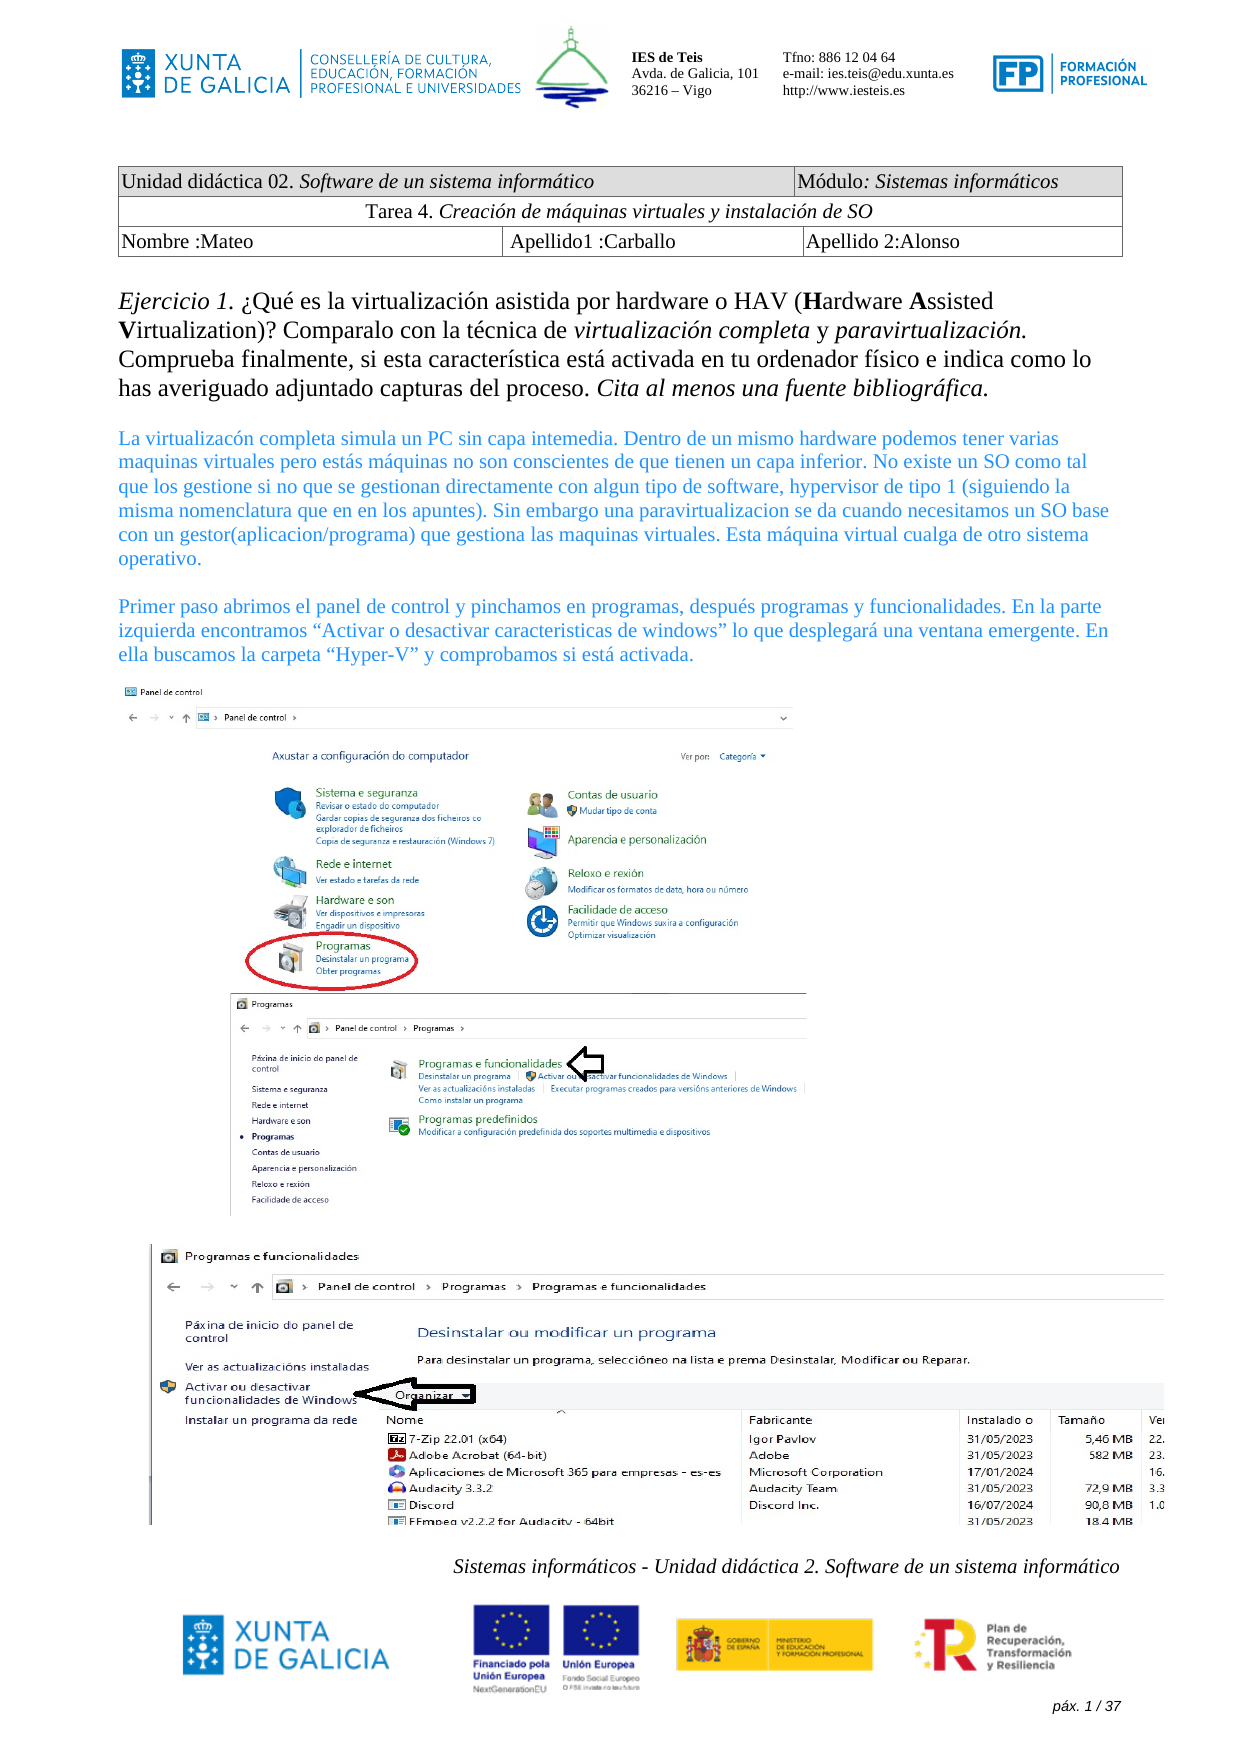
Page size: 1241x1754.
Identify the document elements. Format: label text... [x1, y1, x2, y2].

table_cell Nombre :Mateo [119, 227, 502, 256]
picture [182, 1593, 1085, 1700]
text Primer paso abrimos el panel de control y pinchamos en programas, después programas y funcionalidades. En la parte izquierda encontramos “Activar o desactivar caracteristicas de windows” lo que desplegará una ventana emergente. En ella buscamos la carpeta “Hyper-V” y comprobamos si está activada. [118, 594, 1122, 666]
text Comprueba finalmente, si esta característica está activada en tu ordenador físico e indica como lo has averiguado adjuntado capturas del proceso. Cita al menos una fuente bibliográfica. [118, 344, 1122, 401]
text La virtualizacón completa simula un PC sin capa intemedia. Dentro de un mismo hardware podemos tener varias maquinas virtuales pero estás máquinas no son conscientes de que tienen un capa inferior. No existe un SO como tal que los gestione si no que se gestionan directamente con algun tipo de software, hypervisor de tipo 1 (siguiendo la misma nomenclatura que en en los apuntes). Sin embargo una paravirtualizacion se da cuando necesitamos un SO base con un gestor(aplicacion/programa) que gestiona las maquinas virtuales. Esta máquina virtual cualga de otro sistema operativo. [118, 425, 1122, 570]
picture [989, 50, 1153, 97]
table_cell Apellido1 :Carballo [503, 227, 803, 256]
table_header Unidad didáctica 02. Software de un sistema informático [119, 167, 794, 196]
table_cell Apellido 2:Alonso [804, 227, 1122, 256]
text Ejercicio 1. ¿Qué es la virtualización asistida por hardware o HAV (Hardware Assisted Virtualization)? Comparalo con la técnica de virtualización completa y paravirtualización. [118, 286, 1122, 344]
picture [119, 682, 807, 1216]
table_header Módulo: Sistemas informáticos [795, 167, 1122, 196]
picture [121, 49, 521, 98]
picture [534, 25, 611, 110]
picture [148, 1244, 1165, 1525]
table_cell Tarea 4. Creación de máquinas virtuales y instalación de SO [119, 197, 1122, 226]
